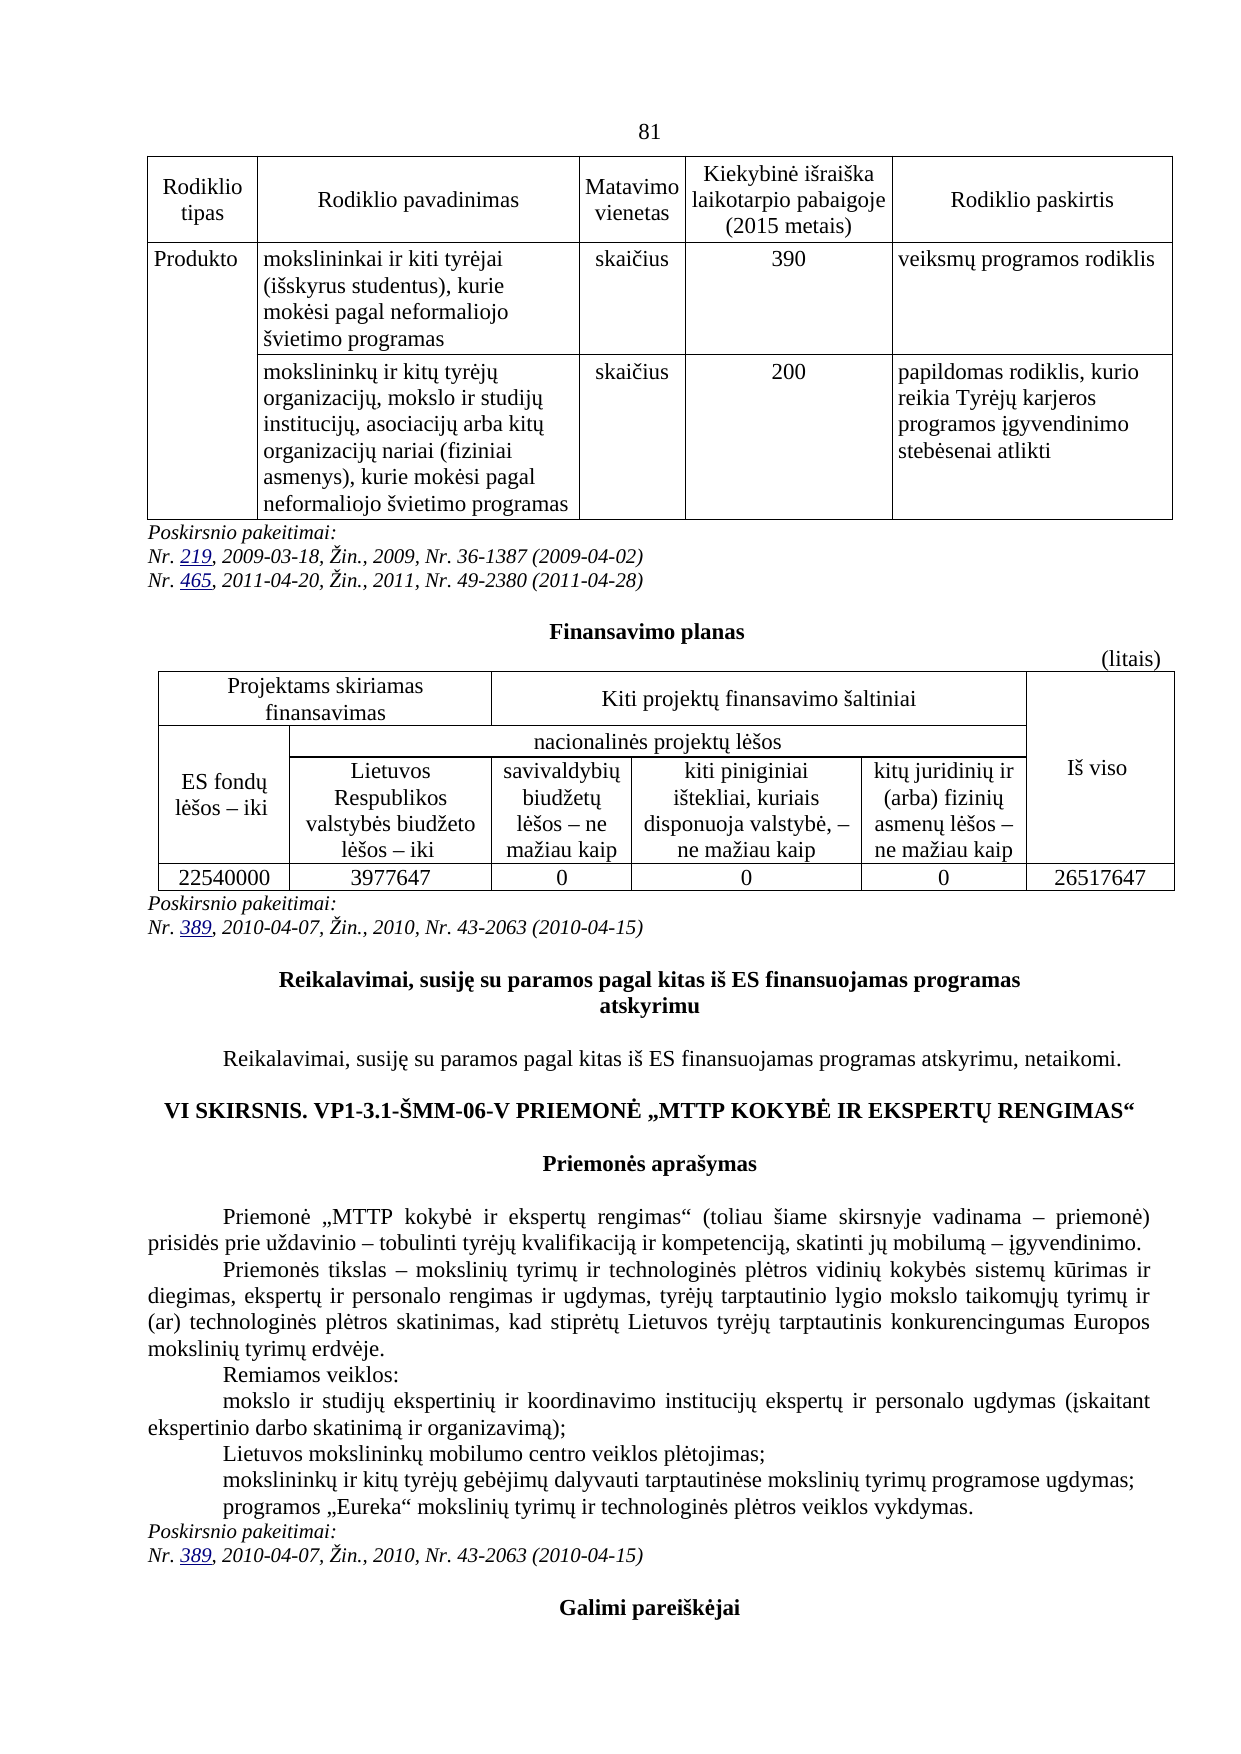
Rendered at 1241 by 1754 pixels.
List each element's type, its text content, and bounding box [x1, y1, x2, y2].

table_cell papildomas rodiklis, kurio reikia Tyrėjų karjeros programos įgyvendinimo stebėsenai atlikti [893, 355, 1172, 519]
text Lietuvos mokslininkų mobilumo centro veiklos plėtojimas; [148, 1440, 1152, 1466]
text Priemonės tikslas – mokslinių tyrimų ir technologinės plėtros vidinių kokybės sistemų kūrimas ir diegimas, ekspertų ir personalo rengimas ir ugdymas, tyrėjų tarptautinio lygio mokslo taikomųjų tyrimų ir (ar) technologinės plėtros skatinimas, kad stiprėtų Lietuvos tyrėjų tarptautinis konkurencingumas Europos mokslinių tyrimų erdvėje. [148, 1256, 1152, 1361]
table_header Kiekybinė išraiška laikotarpio pabaigoje (2015 metais) [686, 157, 892, 242]
text Nr. 389, 2010-04-07, Žin., 2010, Nr. 43-2063 (2010-04-15) [148, 1543, 1152, 1567]
table_header Matavimo vienetas [580, 157, 685, 242]
table_cell 390 [686, 243, 892, 354]
text Poskirsnio pakeitimai: [148, 1519, 1152, 1543]
text Priemonė „MTTP kokybė ir ekspertų rengimas“ (toliau šiame skirsnyje vadinama – priemonė) prisidės prie uždavinio – tobulinti tyrėjų kvalifikaciją ir kompetenciją, skatinti jų mobilumą – įgyvendinimo. [148, 1203, 1152, 1256]
text (litais) [148, 645, 1161, 671]
table_cell mokslininkai ir kiti tyrėjai (išskyrus studentus), kurie mokėsi pagal neformaliojo švietimo programas [258, 243, 579, 354]
table_cell 0 [492, 864, 631, 890]
text Nr. 219, 2009-03-18, Žin., 2009, Nr. 36-1387 (2009-04-02) [148, 544, 1152, 568]
table_cell 200 [686, 355, 892, 519]
table_cell 3977647 [290, 864, 491, 890]
text Remiamos veiklos: [148, 1361, 1152, 1387]
text mokslininkų ir kitų tyrėjų gebėjimų dalyvauti tarptautinėse mokslinių tyrimų programose ugdymas; [148, 1466, 1152, 1493]
table_cell 26517647 [1027, 864, 1174, 890]
subtitle VI SKIRSNIS. VP1-3.1-ŠMM-06-V PRIEMONĖ „MTTP KOKYBĖ IR EKSPERTŲ RENGIMAS“ [148, 1097, 1152, 1124]
table_cell ES fondų lėšos – iki [159, 726, 289, 863]
table_cell veiksmų programos rodiklis [893, 243, 1172, 354]
table_cell nacionalinės projektų lėšos [290, 726, 1026, 756]
table_cell skaičius [580, 355, 685, 519]
text Reikalavimai, susiję su paramos pagal kitas iš ES finansuojamas programas atskyrimu [148, 966, 1152, 1018]
text Nr. 389, 2010-04-07, Žin., 2010, Nr. 43-2063 (2010-04-15) [148, 915, 1152, 939]
table_header Rodiklio tipas [148, 157, 257, 242]
table_cell savivaldybių biudžetų lėšos – ne mažiau kaip [492, 758, 631, 863]
text Poskirsnio pakeitimai: [148, 891, 1152, 915]
text Finansavimo planas [148, 618, 1152, 645]
table_header Iš viso [1027, 672, 1174, 863]
table_cell kitų juridinių ir (arba) fizinių asmenų lėšos – ne mažiau kaip [862, 758, 1026, 863]
table_cell 22540000 [159, 864, 289, 890]
text mokslo ir studijų ekspertinių ir koordinavimo institucijų ekspertų ir personalo ugdymas (įskaitant ekspertinio darbo skatinimą ir organizavimą); [148, 1387, 1152, 1440]
table_cell kiti piniginiai ištekliai, kuriais disponuoja valstybė, – ne mažiau kaip [632, 758, 861, 863]
text Reikalavimai, susiję su paramos pagal kitas iš ES finansuojamas programas atskyrimu, netaikomi. [148, 1045, 1152, 1071]
table_header Rodiklio pavadinimas [258, 157, 579, 242]
text Galimi pareiškėjai [148, 1594, 1152, 1620]
table_header Kiti projektų finansavimo šaltiniai [492, 672, 1026, 725]
table_cell 0 [632, 864, 861, 890]
text Poskirsnio pakeitimai: [148, 520, 1152, 544]
table_cell 0 [862, 864, 1026, 890]
text programos „Eureka“ mokslinių tyrimų ir technologinės plėtros veiklos vykdymas. [148, 1493, 1152, 1519]
table_cell Produkto [148, 243, 257, 519]
text Nr. 465, 2011-04-20, Žin., 2011, Nr. 49-2380 (2011-04-28) [148, 568, 1152, 592]
table_cell Lietuvos Respublikos valstybės biudžeto lėšos – iki [290, 758, 491, 863]
table_header Rodiklio paskirtis [893, 157, 1172, 242]
table_cell skaičius [580, 243, 685, 354]
table_header Projektams skiriamas finansavimas [159, 672, 491, 725]
text Priemonės aprašymas [148, 1150, 1152, 1177]
table_cell mokslininkų ir kitų tyrėjų organizacijų, mokslo ir studijų institucijų, asociacijų arba kitų organizacijų nariai (fiziniai asmenys), kurie mokėsi pagal neformaliojo švietimo programas [258, 355, 579, 519]
